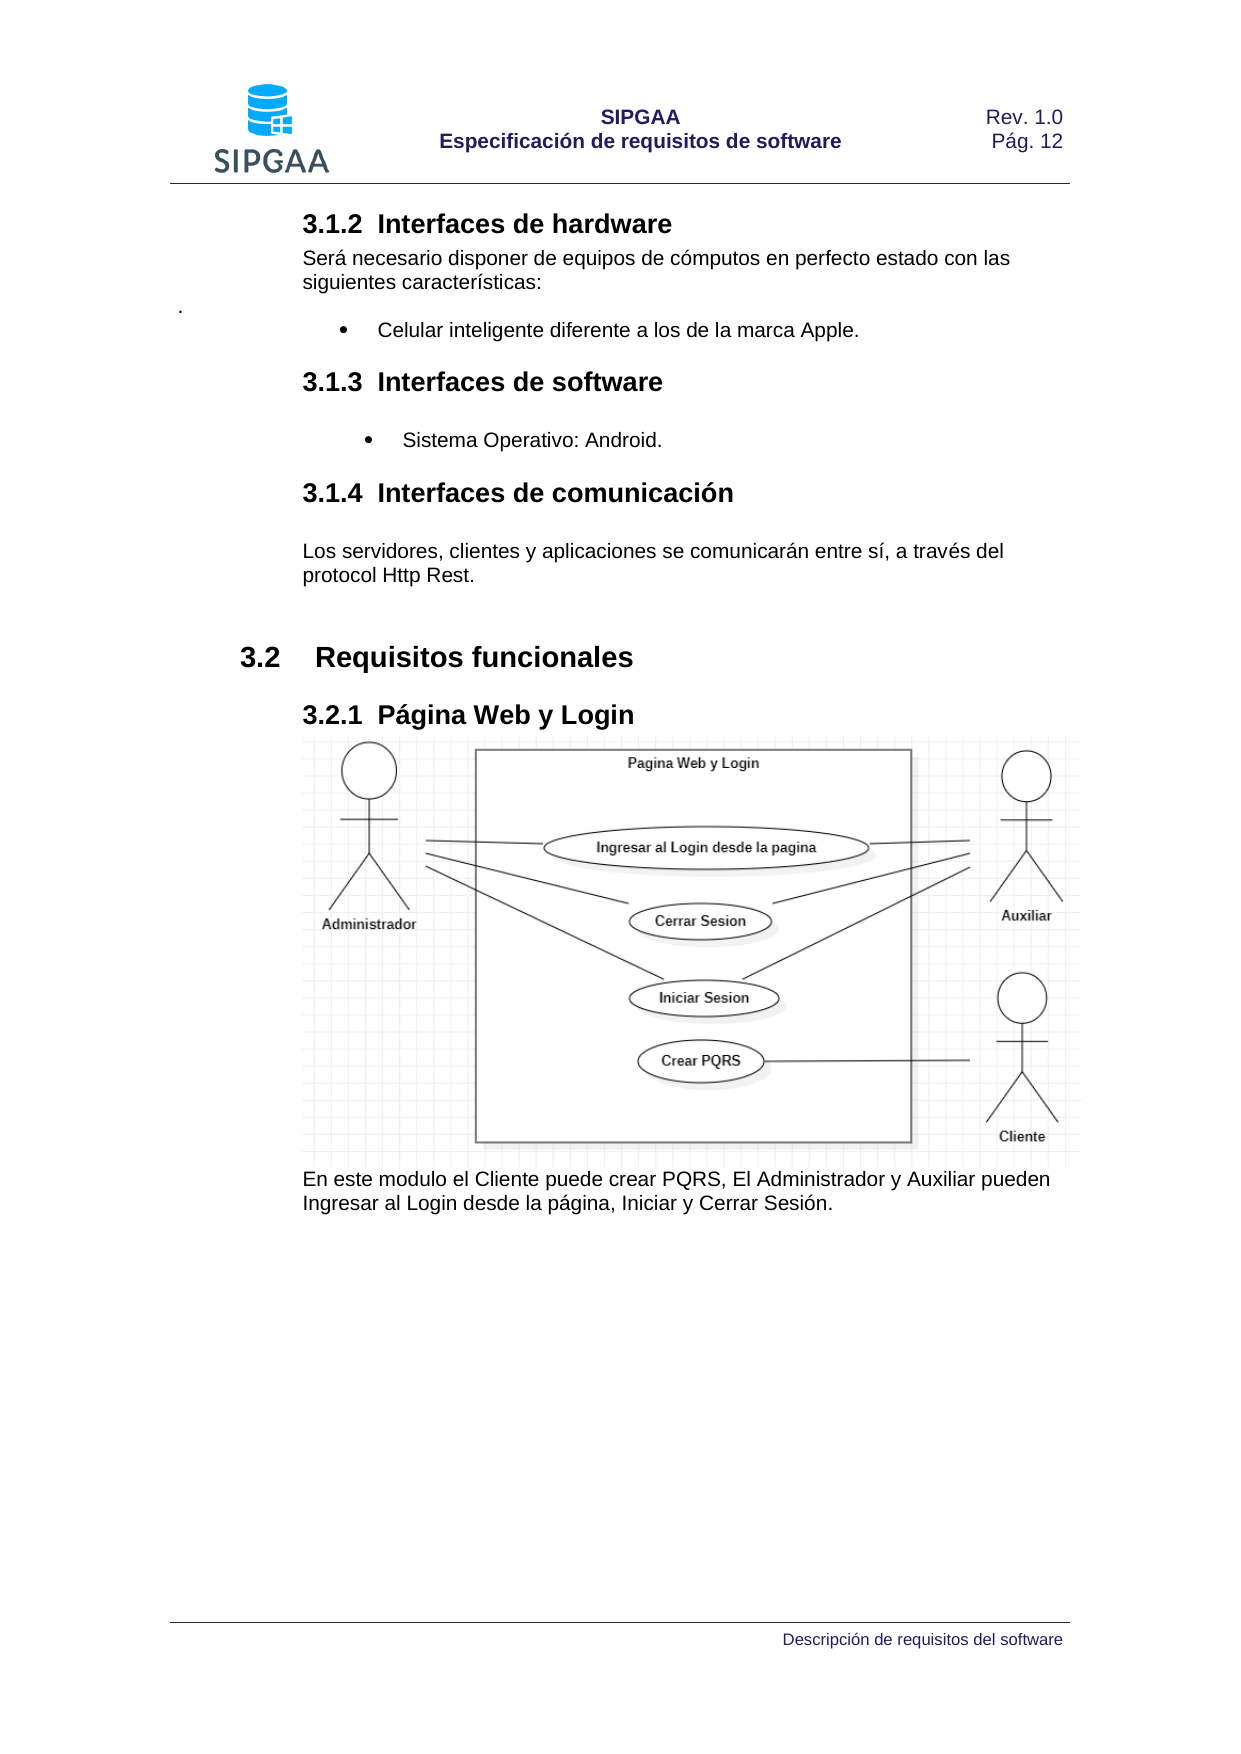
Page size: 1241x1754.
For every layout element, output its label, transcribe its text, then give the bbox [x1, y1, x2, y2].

subtitle Interfaces de software [302, 366, 1063, 398]
subtitle Interfaces de comunicación [302, 477, 1063, 508]
subtitle Página Web y Login [302, 699, 1063, 730]
picture [209, 81, 333, 176]
list Celular inteligente diferente a los de la marca Apple. [340, 317, 1063, 341]
list Sistema Operativo: Android. [365, 428, 1063, 452]
text En este modulo el Cliente puede crear PQRS, El Administrador y Auxiliar pueden Ingresar al Login desde la página, Iniciar y Cerrar Sesión. [302, 1167, 1063, 1214]
subtitle Interfaces de hardware [302, 208, 1063, 239]
subtitle Requisitos funcionales [240, 640, 1063, 674]
text . [177, 293, 1063, 317]
text Será necesario disponer de equipos de cómputos en perfecto estado con las siguientes características: [302, 246, 1063, 293]
text Los servidores, clientes y aplicaciones se comunicarán entre sí, a través del protocol Http Rest. [302, 538, 1063, 586]
picture [302, 736, 1082, 1167]
